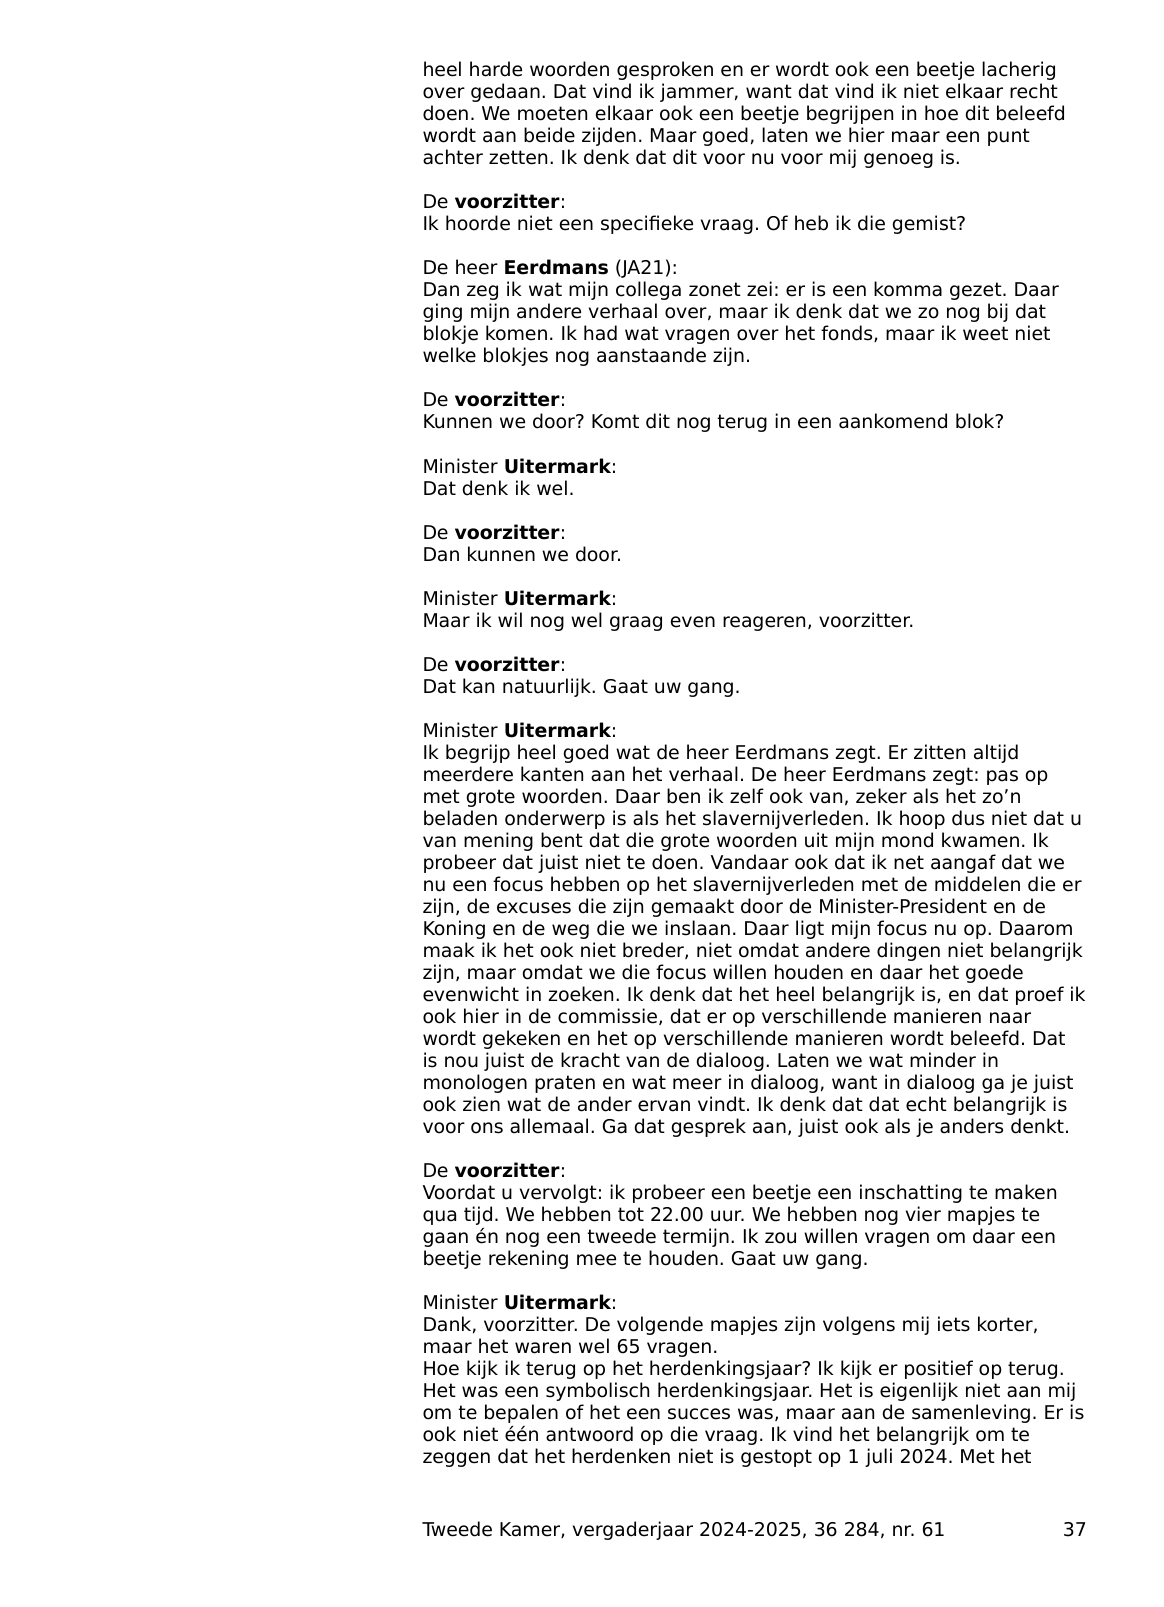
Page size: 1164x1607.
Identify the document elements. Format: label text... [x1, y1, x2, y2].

text heel harde woorden gesproken en er wordt ook een beetje lacherig over gedaan. Dat vind ik jammer, want dat vind ik niet elkaar recht doen. We moeten elkaar ook een beetje begrijpen in hoe dit beleefd wordt aan beide zijden. Maar goed, laten we hier maar een punt achter zetten. Ik denk dat dit voor nu voor mij genoeg is. [422, 59, 1087, 169]
text Ik begrijp heel goed wat de heer Eerdmans zegt. Er zitten altijd meerdere kanten aan het verhaal. De heer Eerdmans zegt: pas op met grote woorden. Daar ben ik zelf ook van, zeker als het zo’n beladen onderwerp is als het slavernijverleden. Ik hoop dus niet dat u van mening bent dat die grote woorden uit mijn mond kwamen. Ik probeer dat juist niet te doen. Vandaar ook dat ik net aangaf dat we nu een focus hebben op het slavernijverleden met de middelen die er zijn, de excuses die zijn gemaakt door de Minister-President en de Koning en de weg die we inslaan. Daar ligt mijn focus nu op. Daarom maak ik het ook niet breder, niet omdat andere dingen niet belangrijk zijn, maar omdat we die focus willen houden en daar het goede evenwicht in zoeken. Ik denk dat het heel belangrijk is, en dat proef ik ook hier in de commissie, dat er op verschillende manieren naar wordt gekeken en het op verschillende manieren wordt beleefd. Dat is nou juist de kracht van de dialoog. Laten we wat minder in monologen praten en wat meer in dialoog, want in dialoog ga je juist ook zien wat de ander ervan vindt. Ik denk dat dat echt belangrijk is voor ons allemaal. Ga dat gesprek aan, juist ook als je anders denkt. [422, 742, 1087, 1138]
text De voorzitter: [422, 191, 1087, 213]
text Ik hoorde niet een specifieke vraag. Of heb ik die gemist? [422, 213, 1087, 235]
text Minister Uitermark: [422, 456, 1087, 477]
text Maar ik wil nog wel graag even reageren, voorzitter. [422, 610, 1087, 632]
text Minister Uitermark: [422, 720, 1087, 742]
text Minister Uitermark: [422, 588, 1087, 610]
text Kunnen we door? Komt dit nog terug in een aankomend blok? [422, 411, 1087, 433]
text Dan kunnen we door. [422, 544, 1087, 566]
text Voordat u vervolgt: ik probeer een beetje een inschatting te maken qua tijd. We hebben tot 22.00 uur. We hebben nog vier mapjes te gaan én nog een tweede termijn. Ik zou willen vragen om daar een beetje rekening mee te houden. Gaat uw gang. [422, 1182, 1087, 1270]
text Hoe kijk ik terug op het herdenkingsjaar? Ik kijk er positief op terug. Het was een symbolisch herdenkingsjaar. Het is eigenlijk niet aan mij om te bepalen of het een succes was, maar aan de samenleving. Er is ook niet één antwoord op die vraag. Ik vind het belangrijk om te zeggen dat het herdenken niet is gestopt op 1 juli 2024. Met het [422, 1358, 1087, 1468]
text De voorzitter: [422, 389, 1087, 411]
text De voorzitter: [422, 654, 1087, 676]
text De heer Eerdmans (JA21): [422, 257, 1087, 279]
text De voorzitter: [422, 1160, 1087, 1182]
text Minister Uitermark: [422, 1292, 1087, 1314]
text Dat kan natuurlijk. Gaat uw gang. [422, 676, 1087, 698]
text Dank, voorzitter. De volgende mapjes zijn volgens mij iets korter, maar het waren wel 65 vragen. [422, 1314, 1087, 1358]
text De voorzitter: [422, 522, 1087, 544]
text Dat denk ik wel. [422, 477, 1087, 499]
text Dan zeg ik wat mijn collega zonet zei: er is een komma gezet. Daar ging mijn andere verhaal over, maar ik denk dat we zo nog bij dat blokje komen. Ik had wat vragen over het fonds, maar ik weet niet welke blokjes nog aanstaande zijn. [422, 279, 1087, 367]
